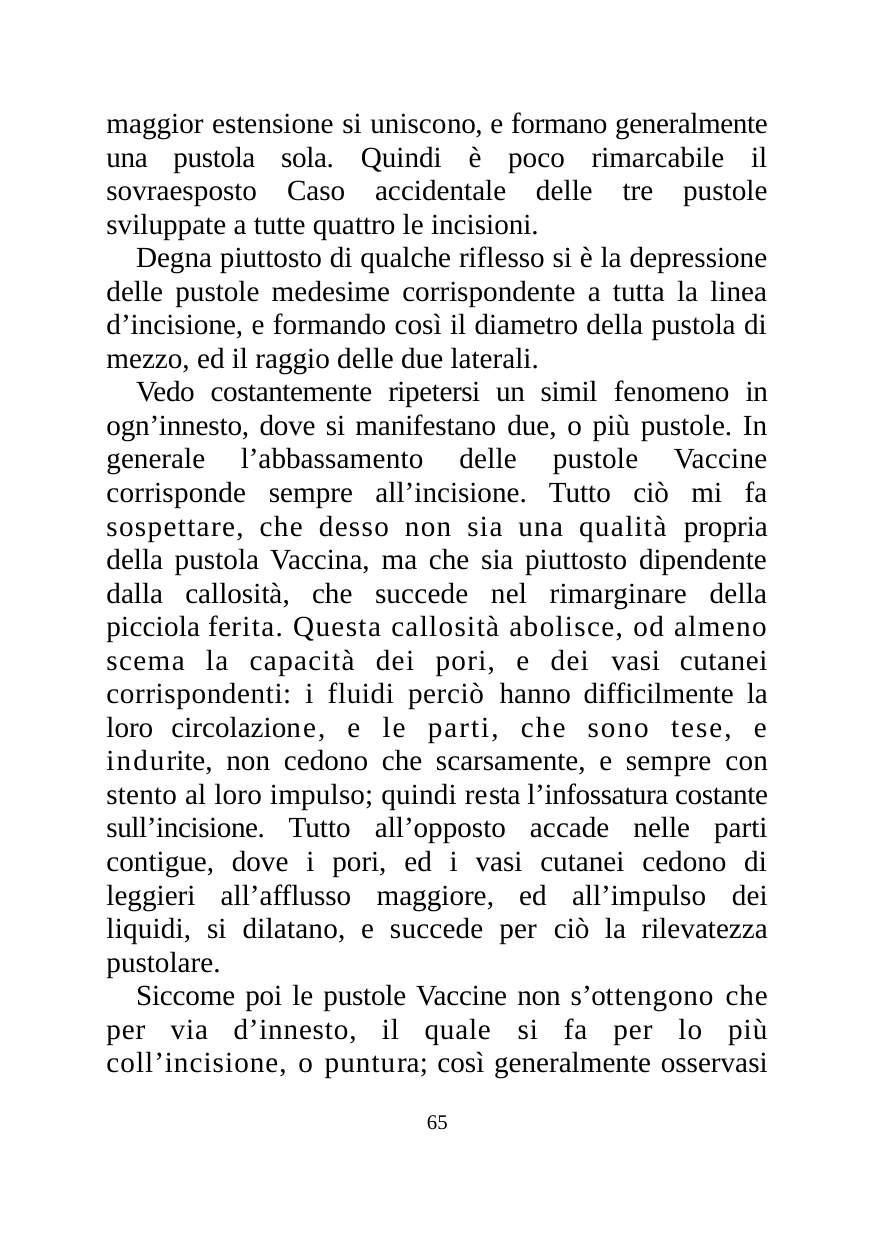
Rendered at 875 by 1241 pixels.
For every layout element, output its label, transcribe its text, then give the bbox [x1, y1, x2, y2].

text Degna piuttosto di qualche riflesso si è la depressione delle pustole medesime corrispondente a tutta la linea d’incisione, e formando così il diametro della pustola di mezzo, ed il raggio delle due laterali. [106, 240, 768, 374]
text Vedo costantemente ripetersi un simil fenomeno in ogn’innesto, dove si manifestano due, o più pustole. In generale l’abbassamento delle pustole Vaccine corrisponde sempre all’incisione. Tutto ciò mi fa sospettare, che desso non sia una qualità propria della pustola Vaccina, ma che sia piuttosto dipendente dalla callosità, che succede nel rimarginare della picciola ferita. Questa callosità abolisce, od almeno scema la capacità dei pori, e dei vasi cutanei corrispondenti: i fluidi perciò hanno difficilmente la loro circolazione, e le parti, che sono tese, e indurite, non cedono che scarsamente, e sempre con stento al loro impulso; quindi resta l’infossatura costante sull’incisione. Tutto all’opposto accade nelle parti contigue, dove i pori, ed i vasi cutanei cedono di leggieri all’afflusso maggiore, ed all’impulso dei liquidi, si dilatano, e succede per ciò la rilevatezza pustolare. [106, 374, 768, 978]
text Siccome poi le pustole Vaccine non s’ottengono che per via d’innesto, il quale si fa per lo più coll’incisione, o puntura; così generalmente osservasi [106, 978, 768, 1079]
text maggior estensione si uniscono, e formano generalmente una pustola sola. Quindi è poco rimarcabile il sovraesposto Caso accidentale delle tre pustole sviluppate a tutte quattro le incisioni. [106, 106, 768, 240]
